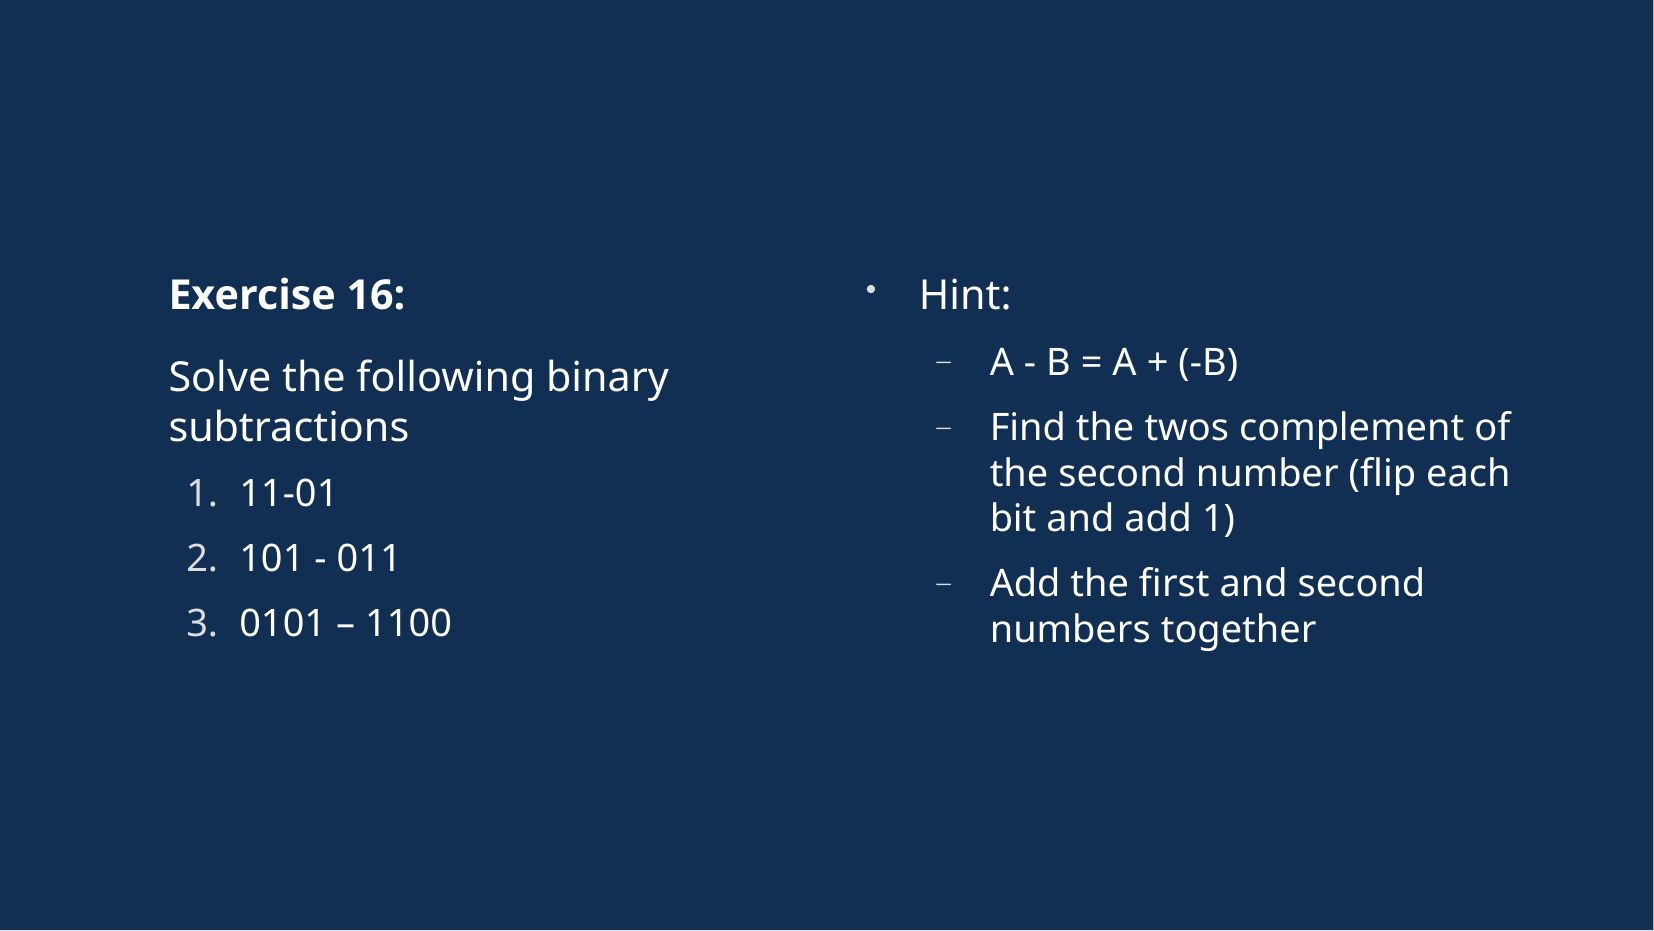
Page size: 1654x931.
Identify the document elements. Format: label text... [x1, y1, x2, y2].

list Hint: A - B = A + (-B) Find the twos complement of the second number (flip each bit and add 1) Add the first and second numbers together [848, 268, 1563, 806]
list Exercise 16: Solve the following binary subtractions 11-01 101 - 011 0101 – 1100 [97, 268, 813, 806]
